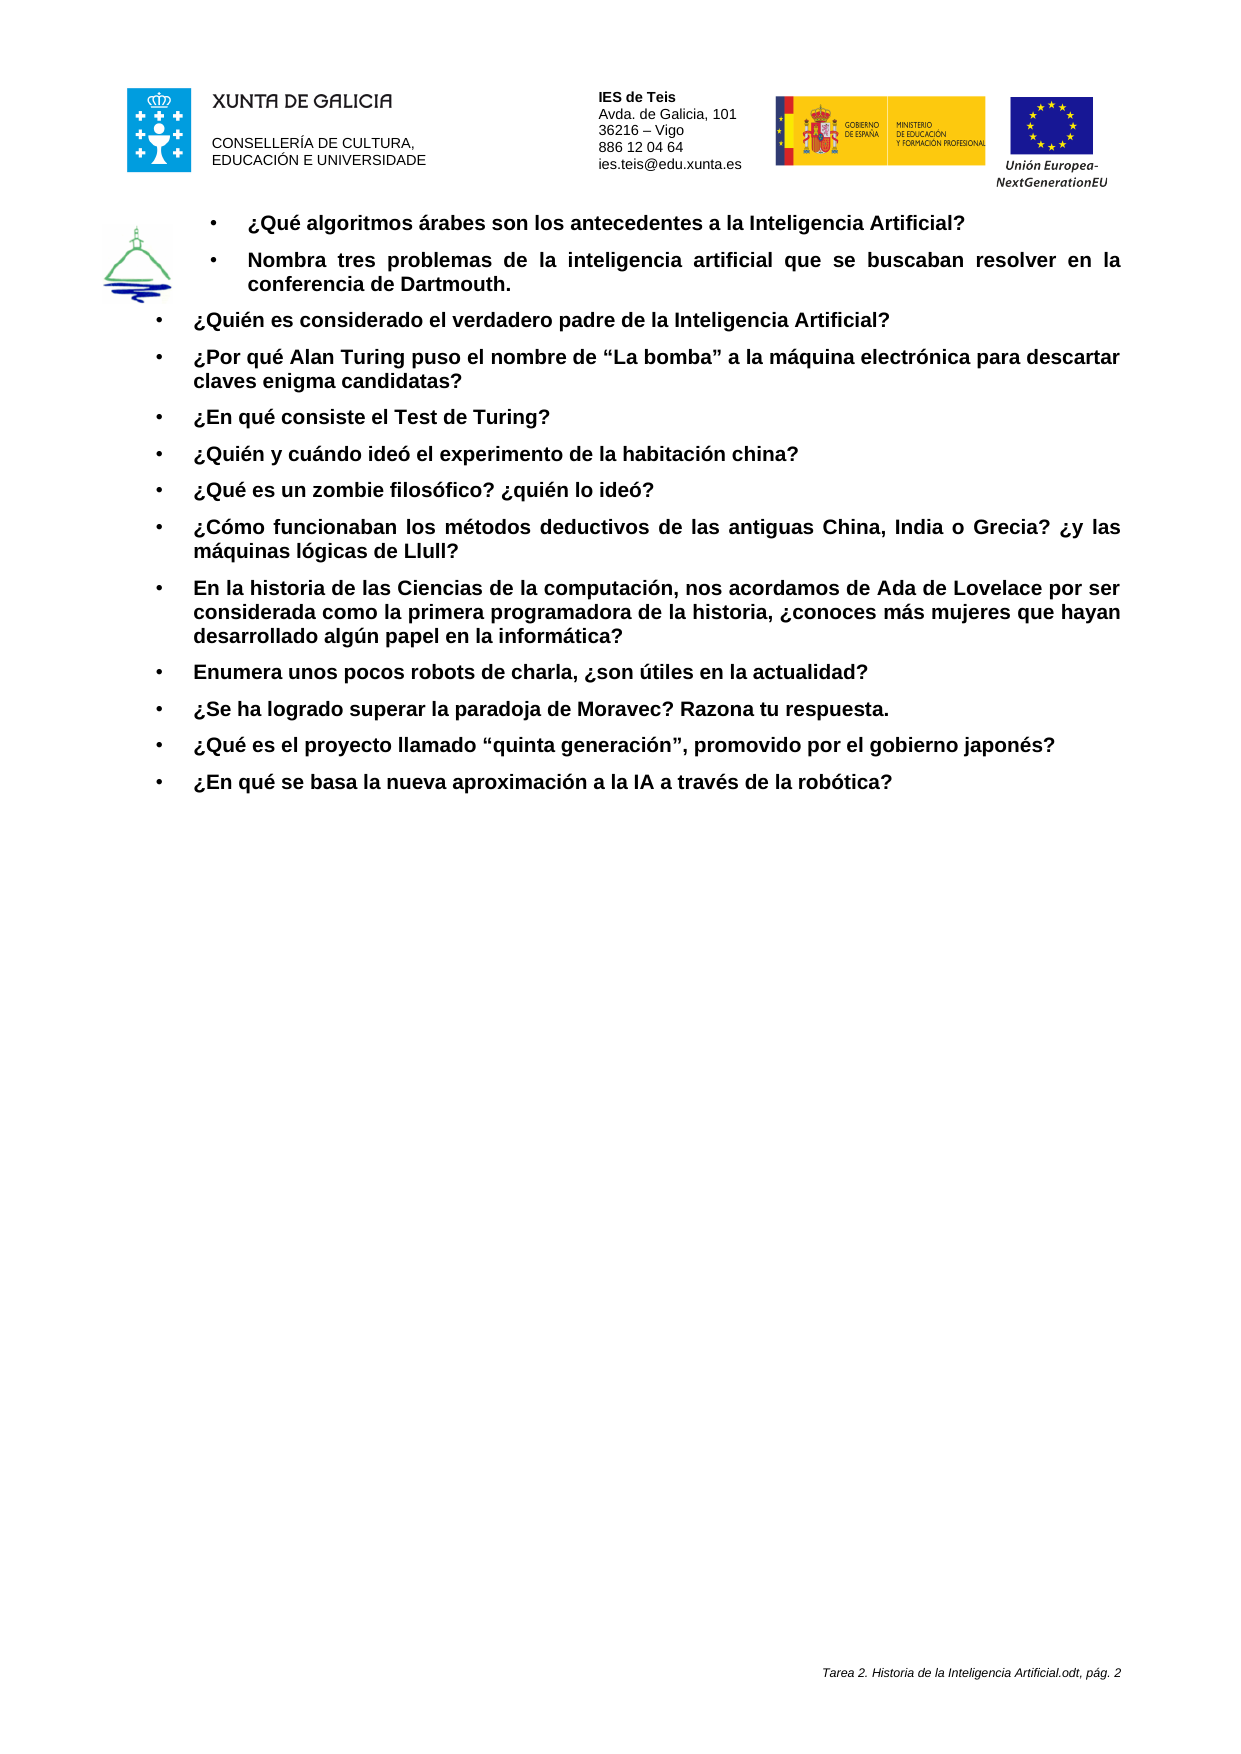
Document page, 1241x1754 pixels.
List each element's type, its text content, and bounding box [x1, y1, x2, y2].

list ¿Qué algoritmos árabes son los antecedentes a la Inteligencia Artificial? [156, 211, 1122, 235]
list ¿Qué es un zombie filosófico? ¿quién lo ideó? [156, 478, 1122, 502]
list Enumera unos pocos robots de charla, ¿son útiles en la actualidad? [156, 660, 1122, 684]
list ¿En qué se basa la nueva aproximación a la IA a través de la robótica? [156, 769, 1122, 794]
list ¿Quién y cuándo ideó el experimento de la habitación china? [156, 442, 1122, 466]
list ¿Por qué Alan Turing puso el nombre de “La bomba” a la máquina electrónica para descartar claves enigma candidatas? [156, 345, 1122, 393]
list ¿Se ha logrado superar la paradoja de Moravec? Razona tu respuesta. [156, 696, 1122, 721]
list ¿Quién es considerado el verdadero padre de la Inteligencia Artificial? [156, 308, 1122, 332]
list ¿Qué es el proyecto llamado “quinta generación”, promovido por el gobierno japonés? [156, 733, 1122, 757]
list ¿En qué consiste el Test de Turing? [156, 405, 1122, 429]
list Nombra tres problemas de la inteligencia artificial que se buscaban resolver en la conferencia de Dartmouth. [173, 248, 1122, 296]
list ¿Cómo funcionaban los métodos deductivos de las antiguas China, India o Grecia? ¿y las máquinas lógicas de Llull? [156, 515, 1122, 563]
list En la historia de las Ciencias de la computación, nos acordamos de Ada de Lovelace por ser considerada como la primera programadora de la historia, ¿conoces más mujeres que hayan desarrollado algún papel en la informática? [156, 575, 1122, 647]
